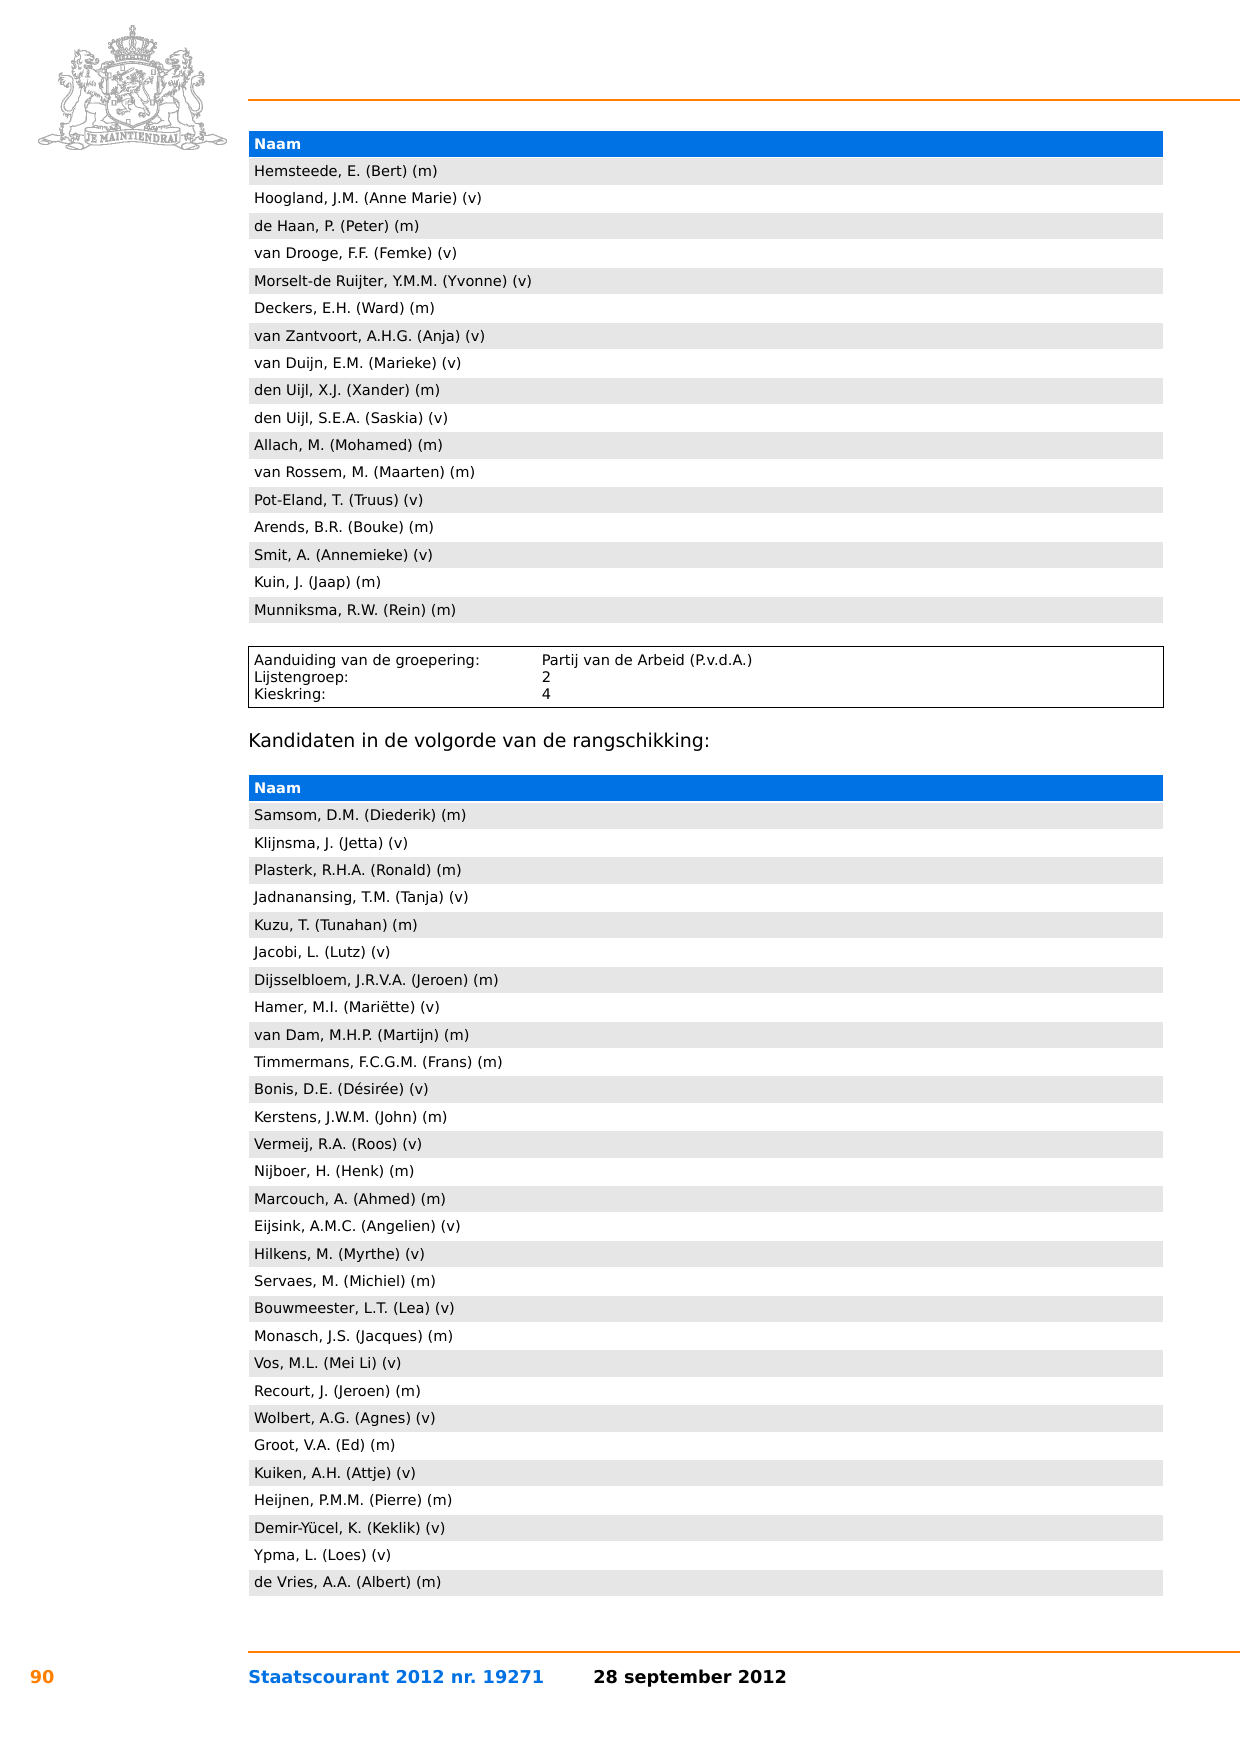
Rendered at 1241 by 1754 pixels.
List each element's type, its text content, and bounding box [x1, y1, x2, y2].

table_cell Marcouch, A. (Ahmed) (m) [249, 1186, 1163, 1212]
table_header Naam [249, 775, 1163, 801]
table_cell de Haan, P. (Peter) (m) [249, 213, 1163, 239]
table_cell [804, 669, 1163, 686]
table_header Aanduiding van de groepering: [249, 647, 536, 669]
table_cell Wolbert, A.G. (Agnes) (v) [249, 1405, 1163, 1432]
table_cell Eijsink, A.M.C. (Angelien) (v) [249, 1214, 1163, 1240]
table_cell Klijnsma, J. (Jetta) (v) [249, 830, 1163, 856]
table_cell Hilkens, M. (Myrthe) (v) [249, 1241, 1163, 1267]
table_cell van Duijn, E.M. (Marieke) (v) [249, 350, 1163, 376]
table_cell [804, 686, 1163, 707]
table_cell Bouwmeester, L.T. (Lea) (v) [249, 1296, 1163, 1322]
table_cell Munniksma, R.W. (Rein) (m) [249, 597, 1163, 623]
table_cell Vermeij, R.A. (Roos) (v) [249, 1131, 1163, 1158]
table_cell de Vries, A.A. (Albert) (m) [249, 1570, 1163, 1596]
table_cell van Drooge, F.F. (Femke) (v) [249, 241, 1163, 267]
table_header Partij van de Arbeid (P.v.d.A.) [536, 647, 1163, 669]
table_cell Servaes, M. (Michiel) (m) [249, 1268, 1163, 1294]
table_cell Jacobi, L. (Lutz) (v) [249, 940, 1163, 966]
table_cell Monasch, J.S. (Jacques) (m) [249, 1323, 1163, 1349]
table_cell Groot, V.A. (Ed) (m) [249, 1433, 1163, 1459]
table_cell Plasterk, R.H.A. (Ronald) (m) [249, 857, 1163, 884]
table_cell Demir-Yücel, K. (Keklik) (v) [249, 1515, 1163, 1541]
table_cell Lijstengroep: [249, 669, 536, 686]
table_cell Hemsteede, E. (Bert) (m) [249, 158, 1163, 185]
table_cell Samsom, D.M. (Diederik) (m) [249, 803, 1163, 829]
picture [38, 25, 227, 150]
table_cell Pot-Eland, T. (Truus) (v) [249, 487, 1163, 513]
table_cell Nijboer, H. (Henk) (m) [249, 1159, 1163, 1185]
table_cell van Zantvoort, A.H.G. (Anja) (v) [249, 323, 1163, 349]
table_cell Heijnen, P.M.M. (Pierre) (m) [249, 1488, 1163, 1514]
table_cell Jadnanansing, T.M. (Tanja) (v) [249, 885, 1163, 911]
table_cell van Rossem, M. (Maarten) (m) [249, 460, 1163, 486]
table_cell Allach, M. (Mohamed) (m) [249, 432, 1163, 459]
table_cell Morselt-de Ruijter, Y.M.M. (Yvonne) (v) [249, 268, 1163, 294]
table_header Naam [249, 131, 1163, 157]
table_cell Arends, B.R. (Bouke) (m) [249, 515, 1163, 541]
table_cell 4 [536, 686, 804, 707]
text Kandidaten in de volgorde van de rangschikking: [248, 730, 1163, 752]
table_cell Deckers, E.H. (Ward) (m) [249, 295, 1163, 322]
table_cell Hamer, M.I. (Mariëtte) (v) [249, 994, 1163, 1021]
table_cell Smit, A. (Annemieke) (v) [249, 542, 1163, 568]
table_cell Kuiken, A.H. (Attje) (v) [249, 1460, 1163, 1486]
table_cell Hoogland, J.M. (Anne Marie) (v) [249, 186, 1163, 212]
table_cell 2 [536, 669, 804, 686]
table_cell den Uijl, X.J. (Xander) (m) [249, 378, 1163, 404]
table_cell Timmermans, F.C.G.M. (Frans) (m) [249, 1049, 1163, 1075]
table_cell Kerstens, J.W.M. (John) (m) [249, 1104, 1163, 1130]
table_cell den Uijl, S.E.A. (Saskia) (v) [249, 405, 1163, 431]
table_cell Recourt, J. (Jeroen) (m) [249, 1378, 1163, 1404]
table_cell Ypma, L. (Loes) (v) [249, 1542, 1163, 1568]
table_cell Dijsselbloem, J.R.V.A. (Jeroen) (m) [249, 967, 1163, 993]
table_cell Kieskring: [249, 686, 536, 707]
table_cell Kuin, J. (Jaap) (m) [249, 569, 1163, 596]
table_cell Kuzu, T. (Tunahan) (m) [249, 912, 1163, 938]
table_cell Bonis, D.E. (Désirée) (v) [249, 1076, 1163, 1103]
table_cell van Dam, M.H.P. (Martijn) (m) [249, 1022, 1163, 1048]
table_cell Vos, M.L. (Mei Li) (v) [249, 1350, 1163, 1377]
